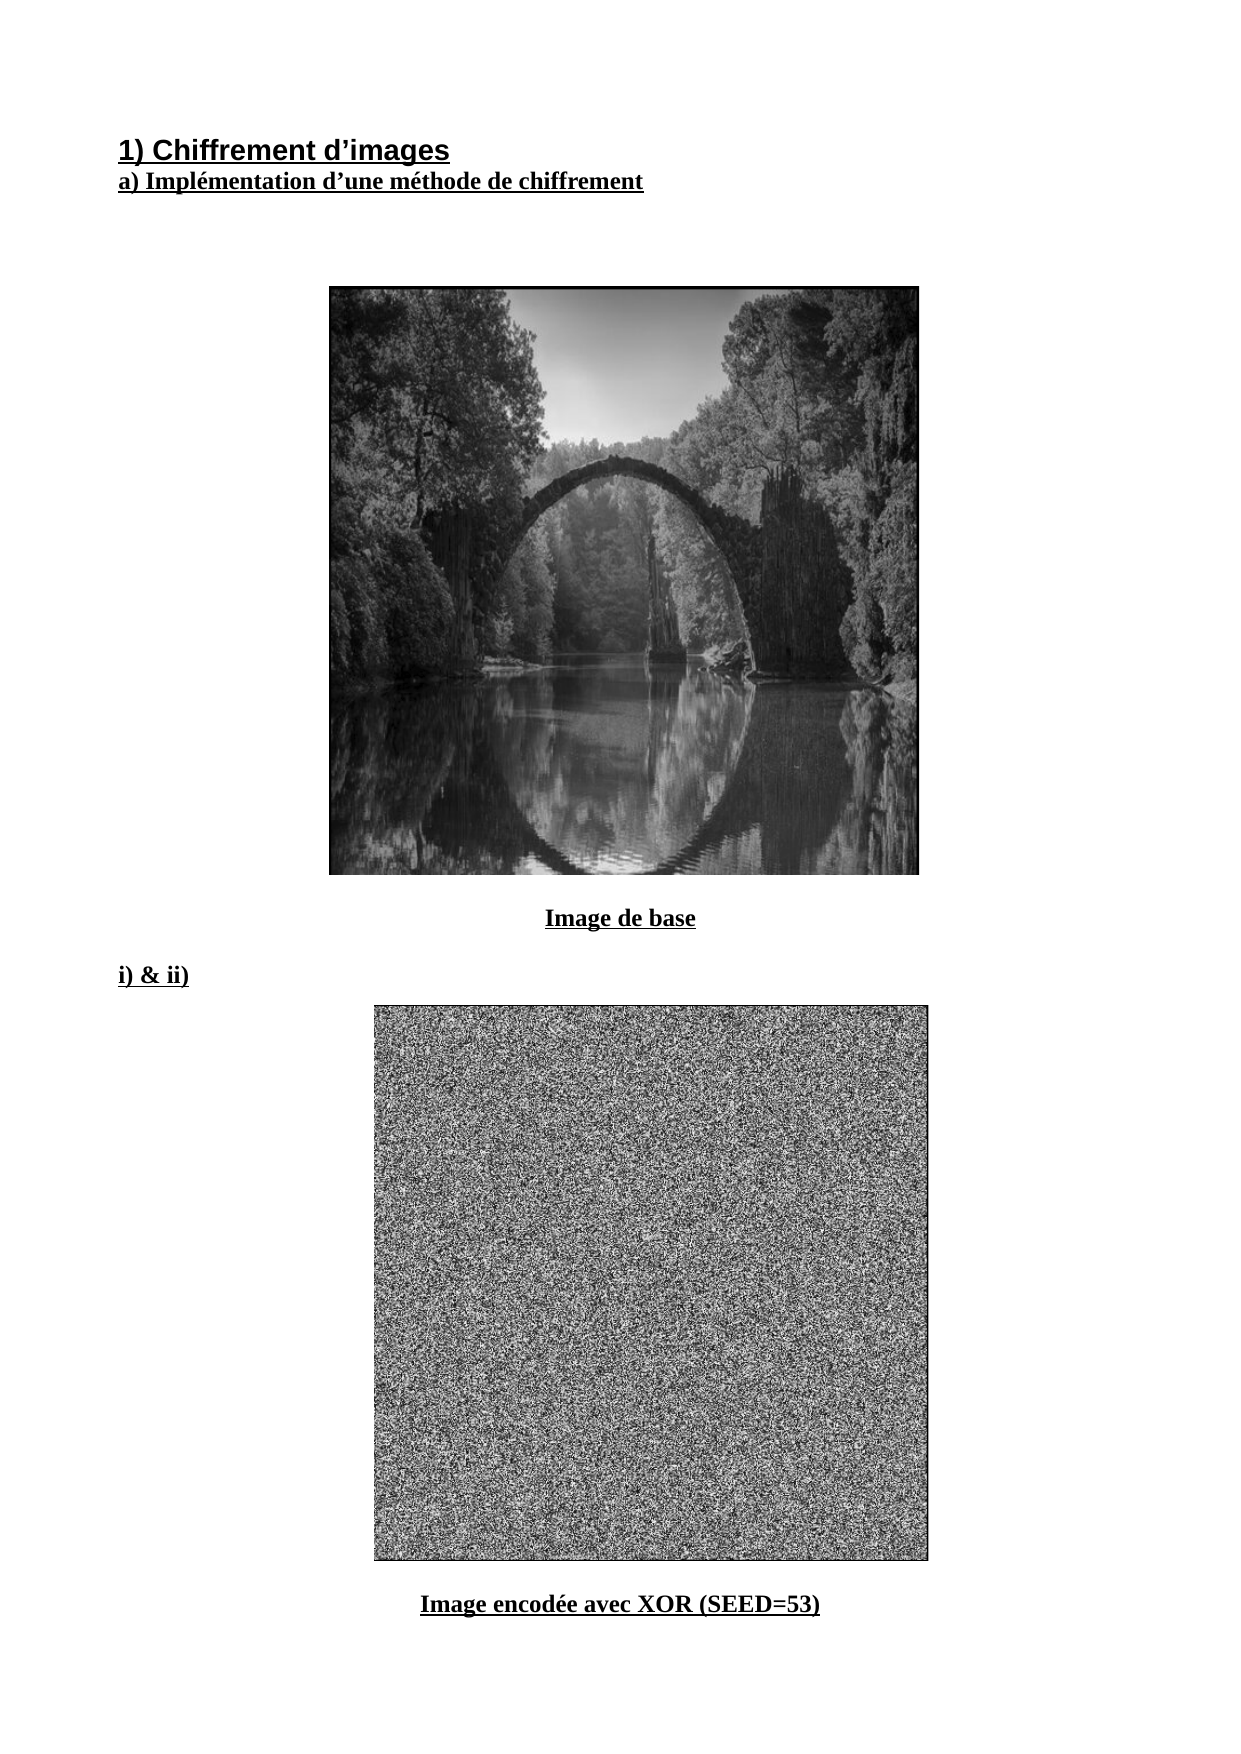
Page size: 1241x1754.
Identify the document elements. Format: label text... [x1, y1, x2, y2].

subtitle 1) Chiffrement d’images [118, 133, 1122, 166]
text a) Implémentation d’une méthode de chiffrement [118, 166, 1122, 195]
text i) & ii) [118, 961, 1122, 989]
text Image de base [118, 903, 1122, 932]
text Image encodée avec XOR (SEED=53) [118, 1589, 1122, 1618]
